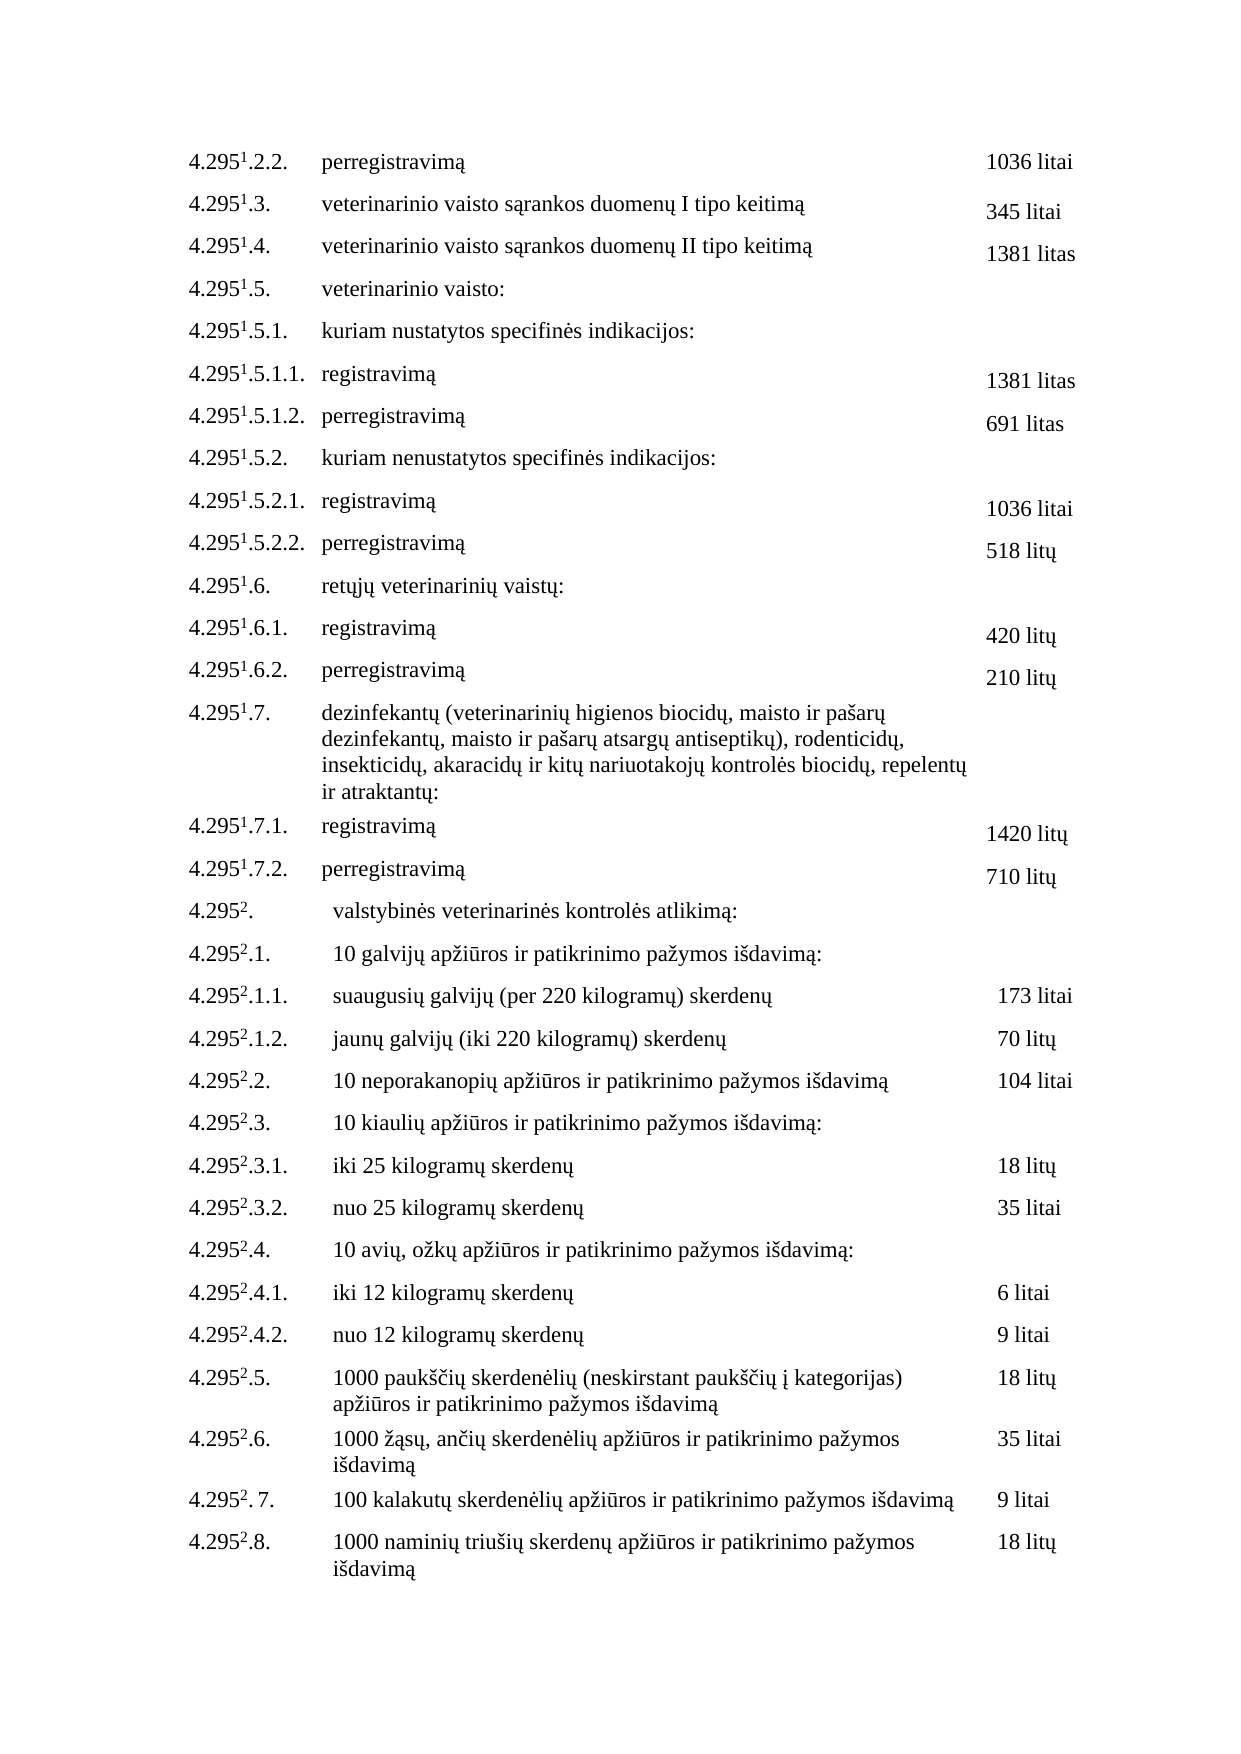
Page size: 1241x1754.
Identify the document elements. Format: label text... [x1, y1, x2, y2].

table_cell 18 litų [986, 1364, 1148, 1425]
table_cell 4.2952.3. [177, 1109, 321, 1152]
table_cell 9 litai [986, 1321, 1148, 1364]
table_cell valstybinės veterinarinės kontrolės atlikimą: [321, 898, 986, 940]
table_cell [986, 572, 1148, 614]
table_cell 4.2951.5.1.1. [177, 360, 321, 402]
table_cell 4.2951.5.2.1. [177, 487, 321, 529]
table_cell [986, 275, 1148, 317]
table_cell 4.2952.6. [177, 1425, 321, 1486]
table_cell 4.2952. [177, 898, 321, 940]
table_cell 4.2951.7.1. [177, 813, 321, 855]
table_cell 4.2952.3.1. [177, 1152, 321, 1194]
table_cell 4.2951.7. [177, 699, 321, 813]
table_cell 4.2952. 7. [177, 1486, 321, 1528]
table_cell 10 galvijų apžiūros ir patikrinimo pažymos išdavimą: [321, 940, 986, 982]
table_cell veterinarinio vaisto: [321, 275, 986, 317]
table_cell 10 avių, ožkų apžiūros ir patikrinimo pažymos išdavimą: [321, 1237, 986, 1279]
table_cell perregistravimą [321, 529, 986, 572]
table_cell 4.2951.5. [177, 275, 321, 317]
table_cell dezinfekantų (veterinarinių higienos biocidų, maisto ir pašarų dezinfekantų, maisto ir pašarų atsargų antiseptikų), rodenticidų, insekticidų, akaracidų ir kitų nariuotakojų kontrolės biocidų, repelentų ir atraktantų: [321, 699, 986, 813]
table_cell 4.2951.6.1. [177, 614, 321, 656]
table_cell 4.2951.4. [177, 233, 321, 275]
table_cell 345 litai [986, 190, 1148, 232]
table_cell 104 litai [986, 1067, 1148, 1109]
table_cell 4.2952.1.2. [177, 1025, 321, 1067]
table_cell kuriam nustatytos specifinės indikacijos: [321, 317, 986, 360]
table_cell 4.2951.7.2. [177, 855, 321, 897]
table_cell 10 kiaulių apžiūros ir patikrinimo pažymos išdavimą: [321, 1109, 986, 1152]
table_cell 9 litai [986, 1486, 1148, 1528]
table_cell 1420 litų [986, 813, 1148, 855]
table_cell 4.2952.1.1. [177, 982, 321, 1024]
table_cell 4.2952.4.2. [177, 1321, 321, 1364]
table_cell 1000 paukščių skerdenėlių (neskirstant paukščių į kategorijas) apžiūros ir patikrinimo pažymos išdavimą [321, 1364, 986, 1425]
table_cell 10 neporakanopių apžiūros ir patikrinimo pažymos išdavimą [321, 1067, 986, 1109]
table_cell 4.2951.5.2.2. [177, 529, 321, 572]
table_cell 420 litų [986, 614, 1148, 656]
table_cell 35 litai [986, 1425, 1148, 1486]
table_cell [986, 699, 1148, 813]
table_cell 18 litų [986, 1152, 1148, 1194]
table_cell 35 litai [986, 1194, 1148, 1237]
table_cell jaunų galvijų (iki 220 kilogramų) skerdenų [321, 1025, 986, 1067]
table_cell 1036 litai [986, 487, 1148, 529]
table_cell 4.2951.5.1.2. [177, 402, 321, 444]
table_cell [986, 898, 1148, 940]
table_cell 4.2951.3. [177, 190, 321, 232]
table_cell 4.2952.8. [177, 1528, 321, 1589]
table_cell registravimą [321, 813, 986, 855]
table_cell [986, 445, 1148, 487]
table_cell 4.2951.6.2. [177, 656, 321, 699]
table_cell 518 litų [986, 529, 1148, 572]
table_cell registravimą [321, 487, 986, 529]
table_cell 1381 litas [986, 360, 1148, 402]
table_cell 710 litų [986, 855, 1148, 897]
table_cell 4.2952.4. [177, 1237, 321, 1279]
table_cell 4.2952.4.1. [177, 1279, 321, 1321]
table_cell iki 25 kilogramų skerdenų [321, 1152, 986, 1194]
table_cell kuriam nenustatytos specifinės indikacijos: [321, 445, 986, 487]
table_cell 691 litas [986, 402, 1148, 444]
table_cell [986, 940, 1148, 982]
table_cell 173 litai [986, 982, 1148, 1024]
table_cell 4.2951.5.2. [177, 445, 321, 487]
table_cell [986, 1237, 1148, 1279]
table_cell 4.2951.6. [177, 572, 321, 614]
table_cell perregistravimą [321, 855, 986, 897]
table_cell [986, 1109, 1148, 1152]
table_cell 1000 naminių triušių skerdenų apžiūros ir patikrinimo pažymos išdavimą [321, 1528, 986, 1589]
table_cell 210 litų [986, 656, 1148, 699]
table_cell 4.2951.5.1. [177, 317, 321, 360]
table_cell veterinarinio vaisto sąrankos duomenų II tipo keitimą [321, 233, 986, 275]
table_cell perregistravimą [321, 402, 986, 444]
table_cell 18 litų [986, 1528, 1148, 1589]
table_cell 1000 žąsų, ančių skerdenėlių apžiūros ir patikrinimo pažymos išdavimą [321, 1425, 986, 1486]
table_cell suaugusių galvijų (per 220 kilogramų) skerdenų [321, 982, 986, 1024]
table_cell nuo 12 kilogramų skerdenų [321, 1321, 986, 1364]
table_cell 6 litai [986, 1279, 1148, 1321]
table_cell 1036 litai [986, 148, 1148, 190]
table_cell [986, 317, 1148, 360]
table_cell nuo 25 kilogramų skerdenų [321, 1194, 986, 1237]
table_cell 1381 litas [986, 233, 1148, 275]
table_cell iki 12 kilogramų skerdenų [321, 1279, 986, 1321]
table_cell 4.2952.5. [177, 1364, 321, 1425]
table_cell veterinarinio vaisto sąrankos duomenų I tipo keitimą [321, 190, 986, 232]
table_cell 4.2952.2. [177, 1067, 321, 1109]
table_cell 4.2951.2.2. [177, 148, 321, 190]
table_cell 4.2952.3.2. [177, 1194, 321, 1237]
table_cell registravimą [321, 360, 986, 402]
table_cell 100 kalakutų skerdenėlių apžiūros ir patikrinimo pažymos išdavimą [321, 1486, 986, 1528]
table_cell perregistravimą [321, 148, 986, 190]
table_cell retųjų veterinarinių vaistų: [321, 572, 986, 614]
table_cell 70 litų [986, 1025, 1148, 1067]
table_cell 4.2952.1. [177, 940, 321, 982]
table_cell perregistravimą [321, 656, 986, 699]
table_cell registravimą [321, 614, 986, 656]
